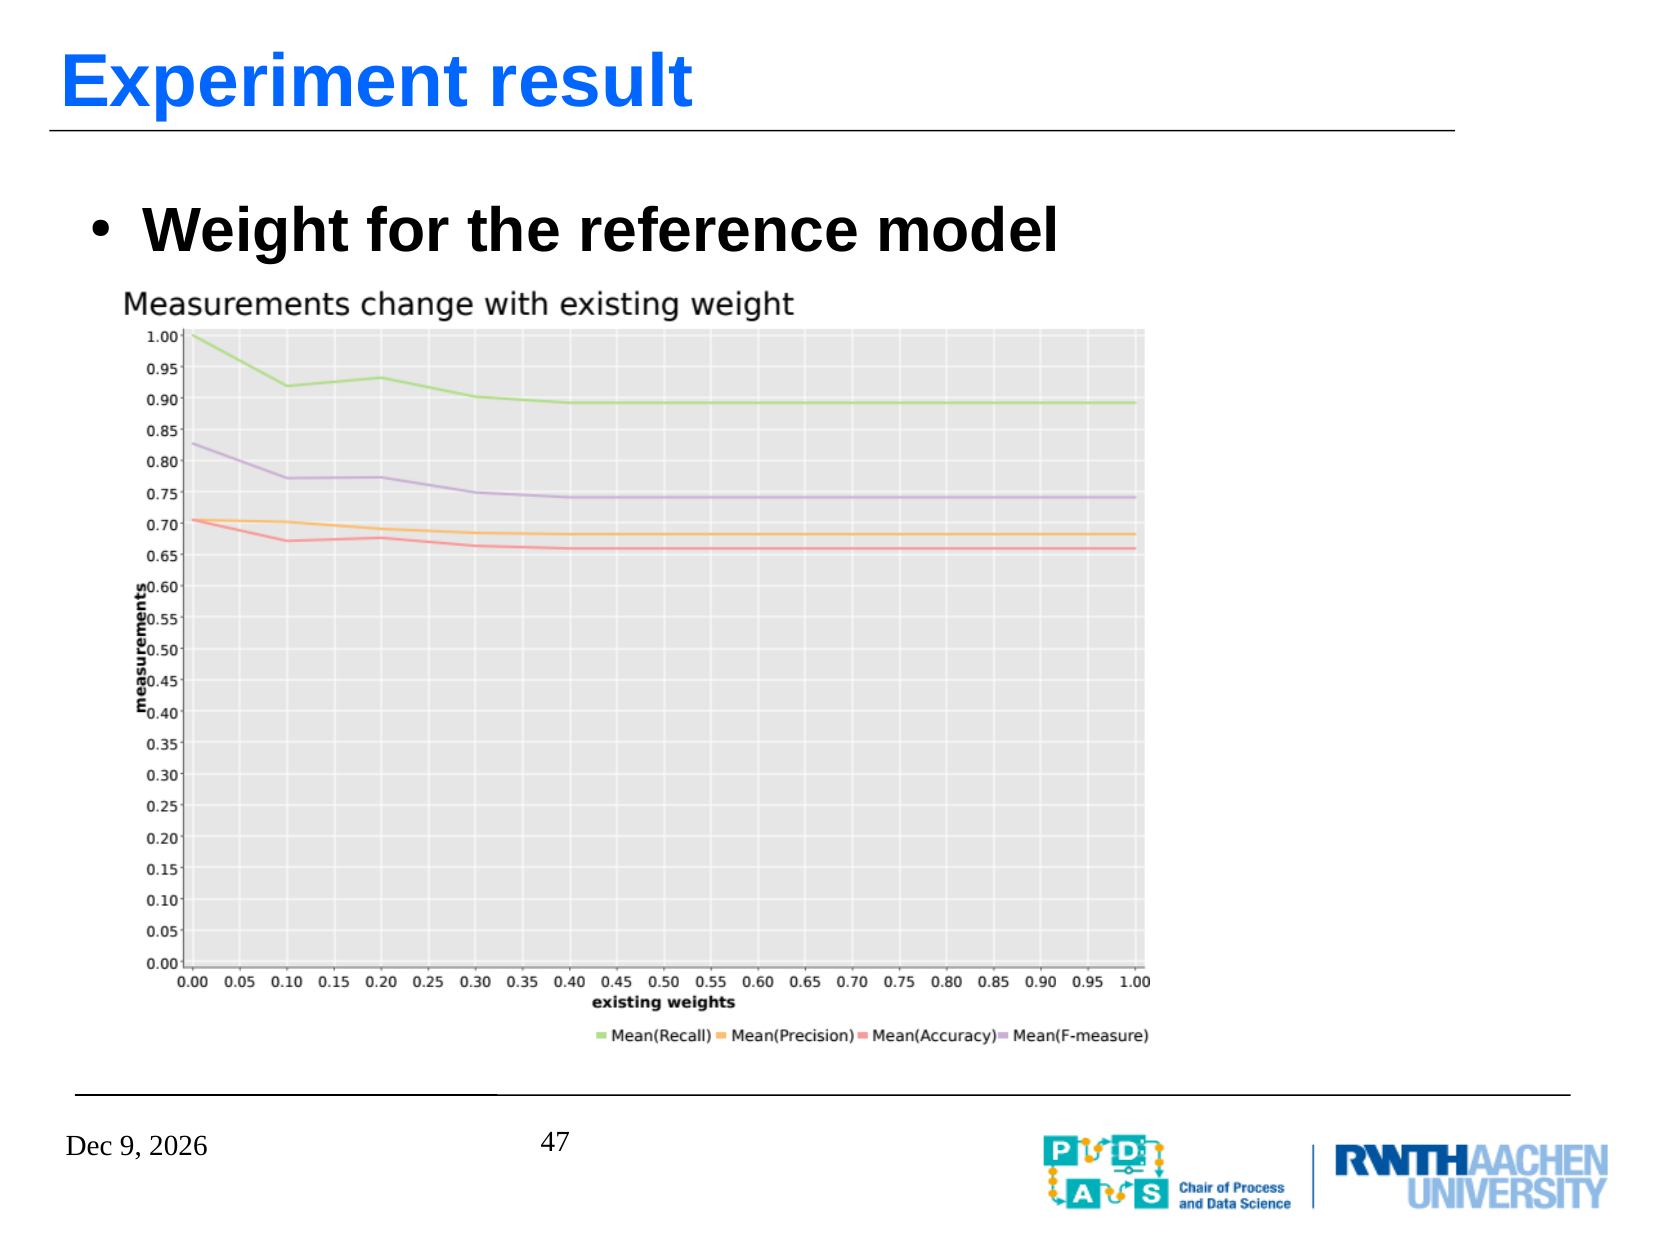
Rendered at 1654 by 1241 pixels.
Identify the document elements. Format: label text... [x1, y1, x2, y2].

picture [1005, 1090, 1647, 1241]
title Experiment result [60, 30, 1549, 131]
list Weight for the reference model [71, 195, 1561, 331]
picture [120, 284, 1150, 1058]
